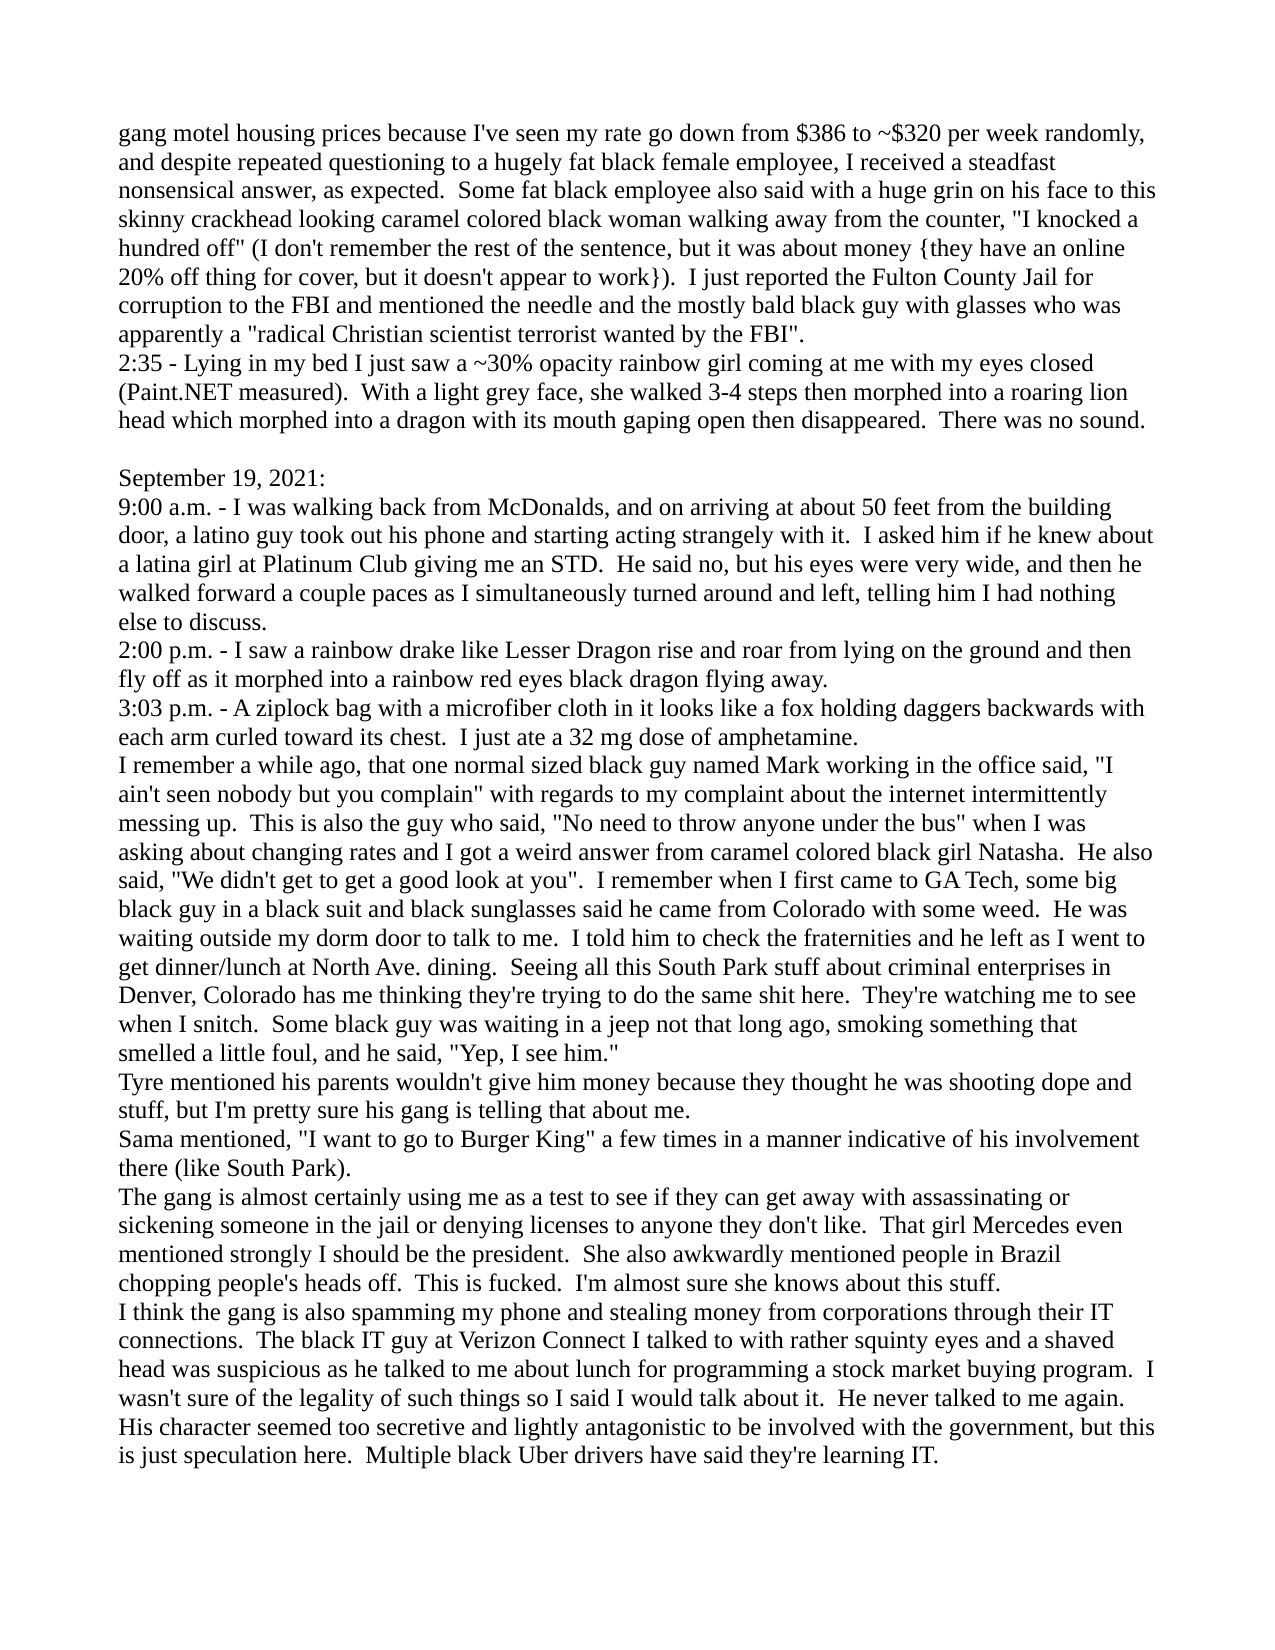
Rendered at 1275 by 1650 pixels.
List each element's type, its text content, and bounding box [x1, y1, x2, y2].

text I think the gang is also spamming my phone and stealing money from corporations through their IT connections. The black IT guy at Verizon Connect I talked to with rather squinty eyes and a shaved head was suspicious as he talked to me about lunch for programming a stock market buying program. I wasn't sure of the legality of such things so I said I would talk about it. He never talked to me again. His character seemed too secretive and lightly antagonistic to be involved with the government, but this is just speculation here. Multiple black Uber drivers have said they're learning IT. [118, 1297, 1157, 1469]
text 2:00 p.m. - I saw a rainbow drake like Lesser Dragon rise and roar from lying on the ground and then fly off as it morphed into a rainbow red eyes black dragon flying away. [118, 636, 1157, 693]
text 2:35 - Lying in my bed I just saw a ~30% opacity rainbow girl coming at me with my eyes closed (Paint.NET measured). With a light grey face, she walked 3-4 steps then morphed into a roaring lion head which morphed into a dragon with its mouth gaping open then disappeared. There was no sound. [118, 348, 1157, 434]
text gang motel housing prices because I've seen my rate go down from $386 to ~$320 per week randomly, and despite repeated questioning to a hugely fat black female employee, I received a steadfast nonsensical answer, as expected. Some fat black employee also said with a huge grin on his face to this skinny crackhead looking caramel colored black woman walking away from the counter, "I knocked a hundred off" (I don't remember the rest of the sentence, but it was about money {they have an online 20% off thing for cover, but it doesn't appear to work}). I just reported the Fulton County Jail for corruption to the FBI and mentioned the needle and the mostly bald black guy with glasses who was apparently a "radical Christian scientist terrorist wanted by the FBI". [118, 118, 1157, 348]
text I remember a while ago, that one normal sized black guy named Mark working in the office said, "I ain't seen nobody but you complain" with regards to my complaint about the internet intermittently messing up. This is also the guy who said, "No need to throw anyone under the bus" when I was asking about changing rates and I got a weird answer from caramel colored black girl Natasha. He also said, "We didn't get to get a good look at you". I remember when I first came to GA Tech, some big black guy in a black suit and black sunglasses said he came from Colorado with some weed. He was waiting outside my dorm door to talk to me. I told him to check the fraternities and he left as I went to get dinner/lunch at North Ave. dining. Seeing all this South Park stuff about criminal enterprises in Denver, Colorado has me thinking they're trying to do the same shit here. They're watching me to see when I snitch. Some black guy was waiting in a jeep not that long ago, smoking something that smelled a little foul, and he said, "Yep, I see him." [118, 751, 1157, 1067]
text 3:03 p.m. - A ziplock bag with a microfiber cloth in it looks like a fox holding daggers backwards with each arm curled toward its chest. I just ate a 32 mg dose of amphetamine. [118, 693, 1157, 751]
text The gang is almost certainly using me as a test to see if they can get away with assassinating or sickening someone in the jail or denying licenses to anyone they don't like. That girl Mercedes even mentioned strongly I should be the president. She also awkwardly mentioned people in Brazil chopping people's heads off. This is fucked. I'm almost sure she knows about this stuff. [118, 1182, 1157, 1297]
text Sama mentioned, "I want to go to Burger King" a few times in a manner indicative of his involvement there (like South Park). [118, 1124, 1157, 1182]
text 9:00 a.m. - I was walking back from McDonalds, and on arriving at about 50 feet from the building door, a latino guy took out his phone and starting acting strangely with it. I asked him if he knew about a latina girl at Platinum Club giving me an STD. He said no, but his eyes were very wide, and then he walked forward a couple paces as I simultaneously turned around and left, telling him I had nothing else to discuss. [118, 492, 1157, 636]
text Tyre mentioned his parents wouldn't give him money because they thought he was shooting dope and stuff, but I'm pretty sure his gang is telling that about me. [118, 1067, 1157, 1124]
text September 19, 2021: [118, 463, 1157, 492]
